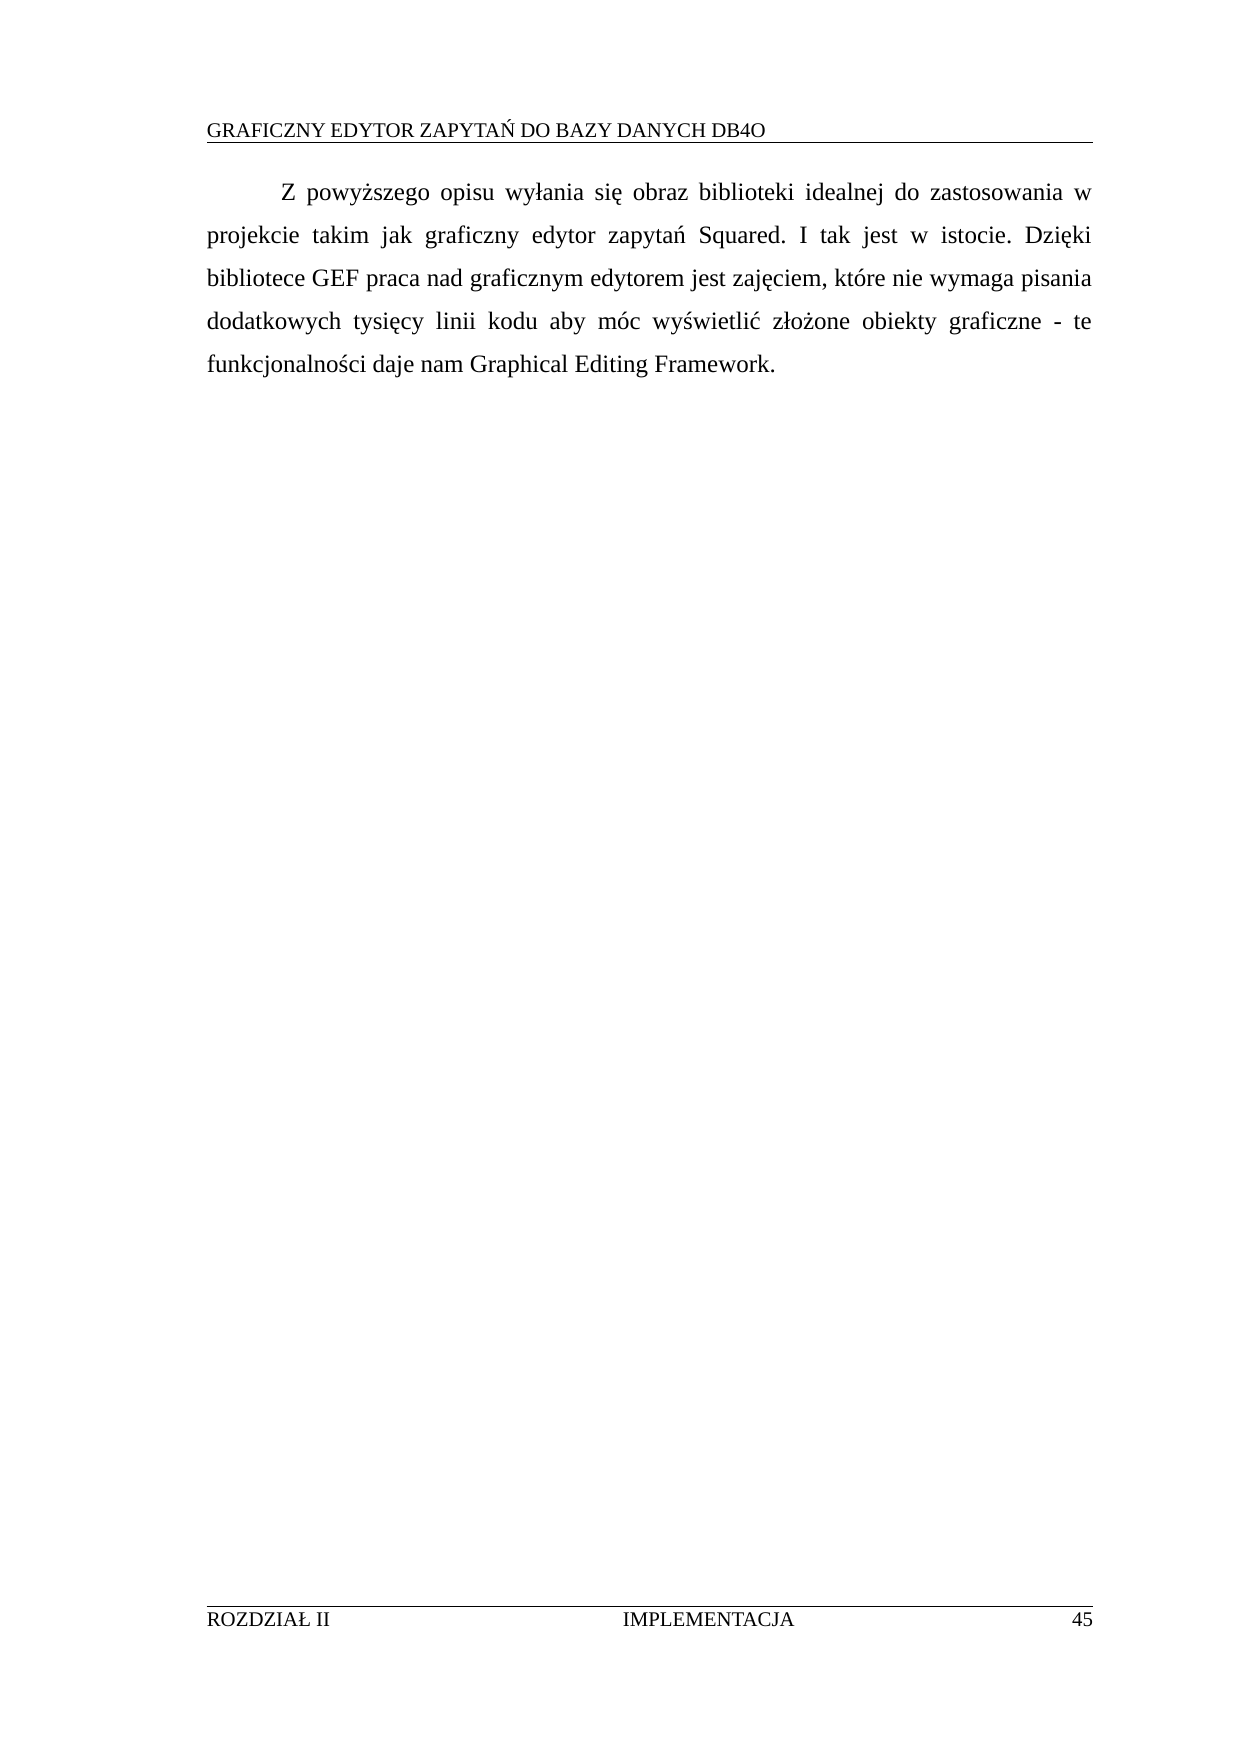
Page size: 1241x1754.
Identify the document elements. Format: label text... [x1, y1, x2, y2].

text Z powyższego opisu wyłania się obraz biblioteki idealnej do zastosowania w projekcie takim jak graficzny edytor zapytań Squared. I tak jest w istocie. Dzięki bibliotece GEF praca nad graficznym edytorem jest zajęciem, które nie wymaga pisania dodatkowych tysięcy linii kodu aby móc wyświetlić złożone obiekty graficzne - te funkcjonalności daje nam Graphical Editing Framework. [207, 177, 1093, 378]
